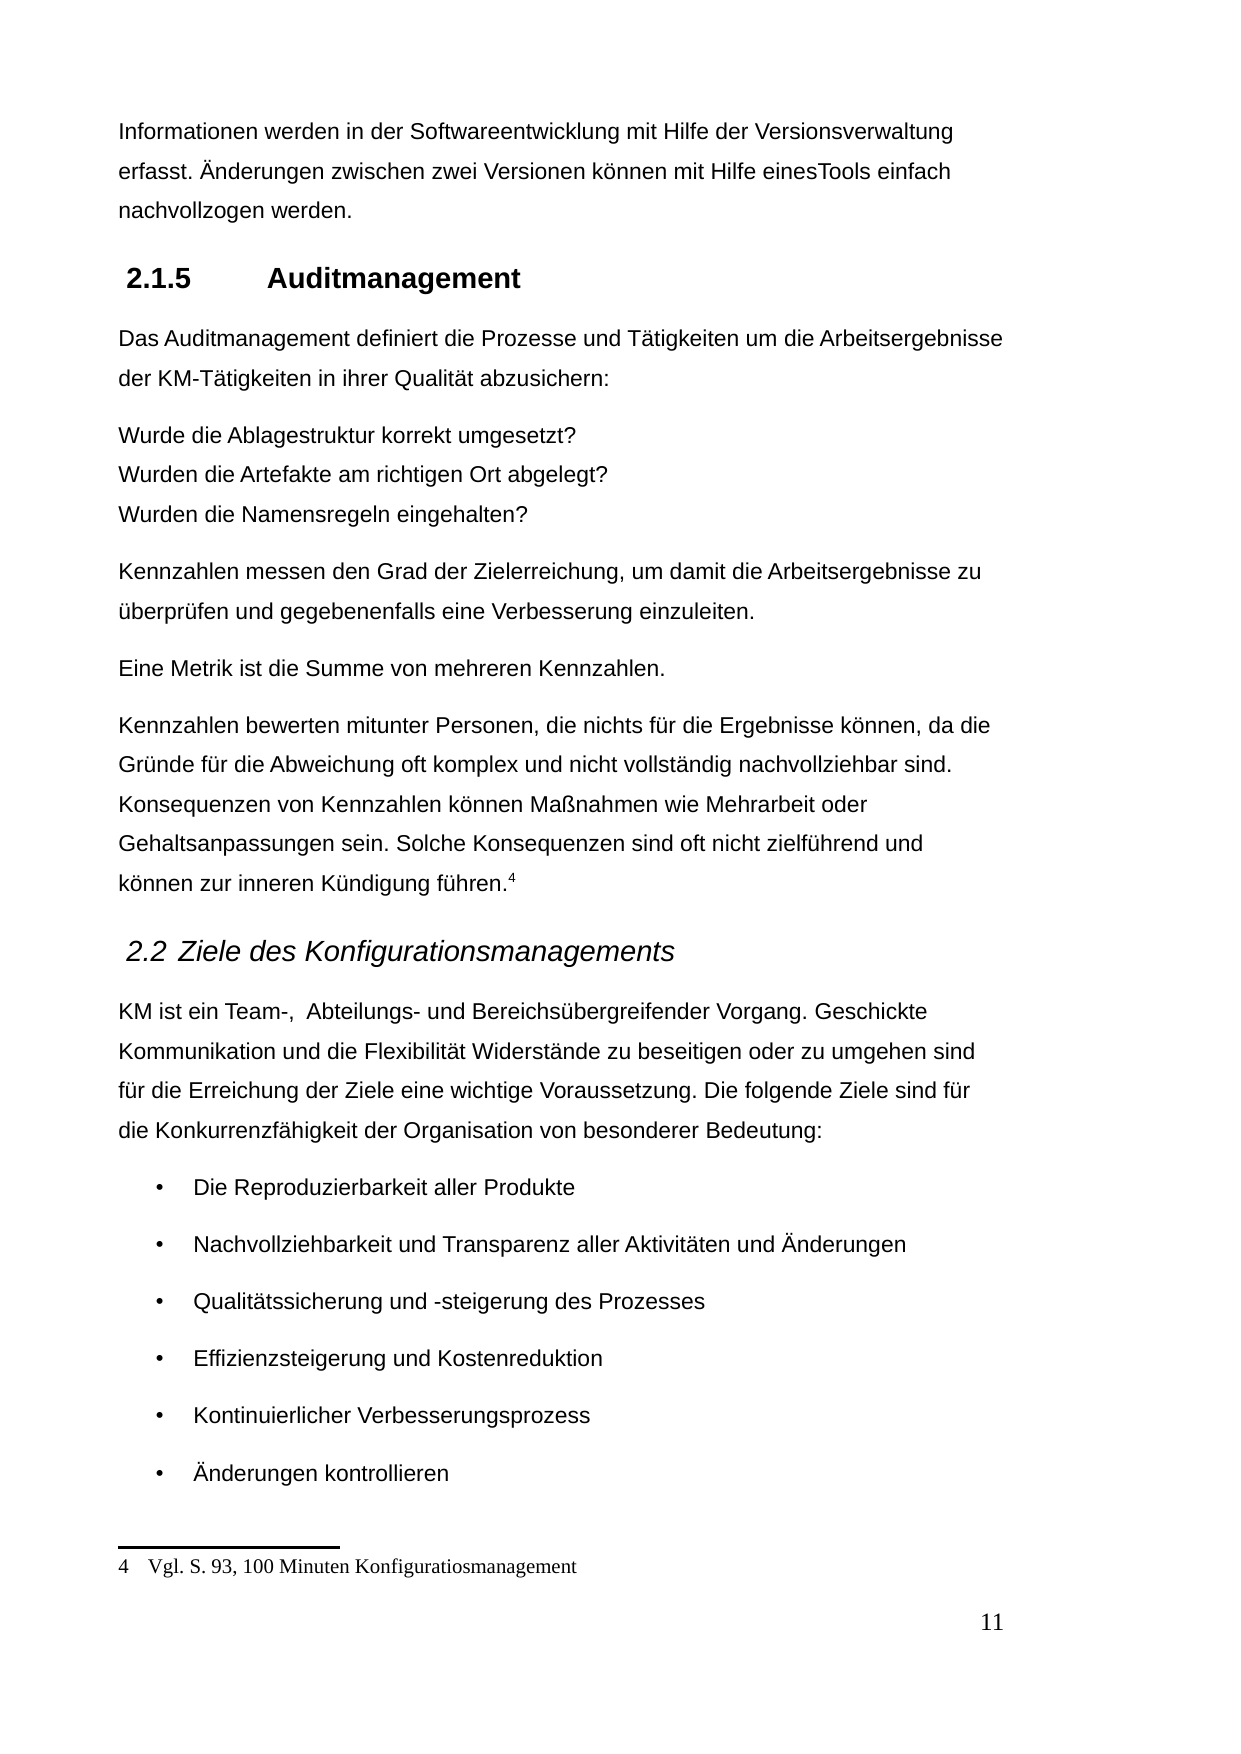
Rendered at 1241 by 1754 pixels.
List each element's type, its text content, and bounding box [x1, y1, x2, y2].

list Qualitätssicherung und -steigerung des Prozesses [156, 1288, 1004, 1314]
list Änderungen kontrollieren [156, 1460, 1004, 1486]
list Die Reproduzierbarkeit aller Produkte [156, 1174, 1004, 1200]
text Wurde die Ablagestruktur korrekt umgesetzt? Wurden die Artefakte am richtigen Ort abgelegt? Wurden die Namensregeln eingehalten? [118, 422, 1004, 527]
text Kennzahlen bewerten mitunter Personen, die nichts für die Ergebnisse können, da die Gründe für die Abweichung oft komplex und nicht vollständig nachvollziehbar sind. Konsequenzen von Kennzahlen können Maßnahmen wie Mehrarbeit oder Gehaltsanpassungen sein. Solche Konsequenzen sind oft nicht zielführend und können zur inneren Kündigung führen. [118, 712, 1004, 896]
subtitle Ziele des Konfigurationsmanagements [118, 934, 1004, 968]
text Eine Metrik ist die Summe von mehreren Kennzahlen. [118, 655, 1004, 681]
subtitle Auditmanagement [118, 262, 1004, 295]
list Effizienzsteigerung und Kostenreduktion [156, 1345, 1004, 1372]
text KM ist ein Team-, Abteilungs- und Bereichsübergreifender Vorgang. Geschickte Kommunikation und die Flexibilität Widerstände zu beseitigen oder zu umgehen sind für die Erreichung der Ziele eine wichtige Voraussetzung. Die folgende Ziele sind für die Konkurrenzfähigkeit der Organisation von besonderer Bedeutung: [118, 998, 1004, 1143]
text Informationen werden in der Softwareentwicklung mit Hilfe der Versionsverwaltung erfasst. Änderungen zwischen zwei Versionen können mit Hilfe einesTools einfach nachvollzogen werden. [118, 118, 1004, 223]
text Kennzahlen messen den Grad der Zielerreichung, um damit die Arbeitsergebnisse zu überprüfen und gegebenenfalls eine Verbesserung einzuleiten. [118, 558, 1004, 624]
text Das Auditmanagement definiert die Prozesse und Tätigkeiten um die Arbeitsergebnisse der KM-Tätigkeiten in ihrer Qualität abzusichern: [118, 325, 1004, 391]
list Kontinuierlicher Verbesserungsprozess [156, 1402, 1004, 1429]
text Vgl. S. 93, 100 Minuten Konfiguratiosmanagement [118, 1553, 1004, 1578]
list Nachvollziehbarkeit und Transparenz aller Aktivitäten und Änderungen [156, 1231, 1004, 1257]
